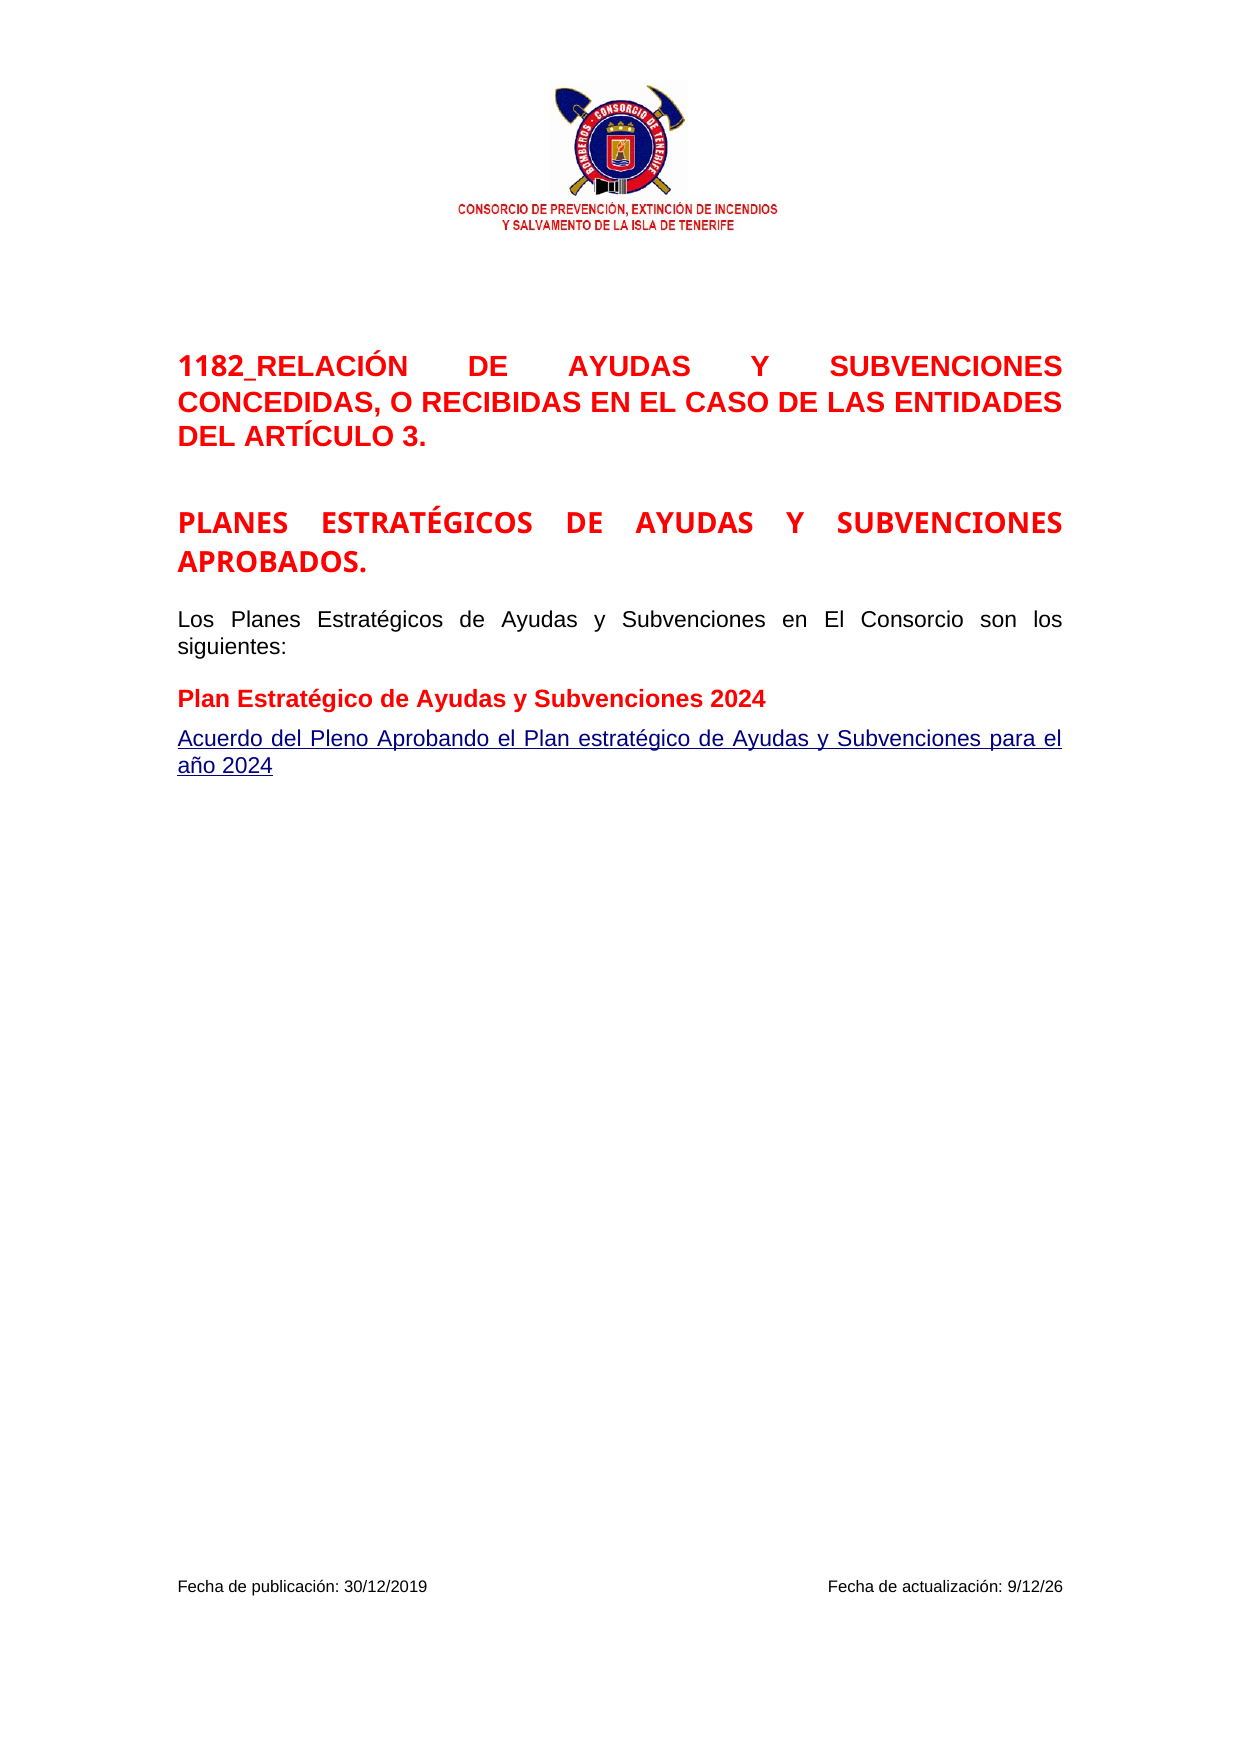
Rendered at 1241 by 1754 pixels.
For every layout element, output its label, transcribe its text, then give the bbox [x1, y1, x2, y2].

text Acuerdo del Pleno Aprobando el Plan estratégico de Ayudas y Subvenciones para el año 2024 [177, 725, 1063, 778]
text Los Planes Estratégicos de Ayudas y Subvenciones en El Consorcio son los siguientes: [177, 606, 1063, 659]
subtitle Planes estratégicos de ayudas y subvenciones aprobados. [177, 502, 1063, 581]
subtitle Plan Estratégico de Ayudas y Subvenciones 2024 [177, 684, 1063, 713]
subtitle 1182_RELACIÓN DE AYUDAS Y SUBVENCIONES CONCEDIDAS, O RECIBIDAS EN EL CASO DE LAS ENTIDADES DEL ARTÍCULO 3. [177, 345, 1063, 452]
